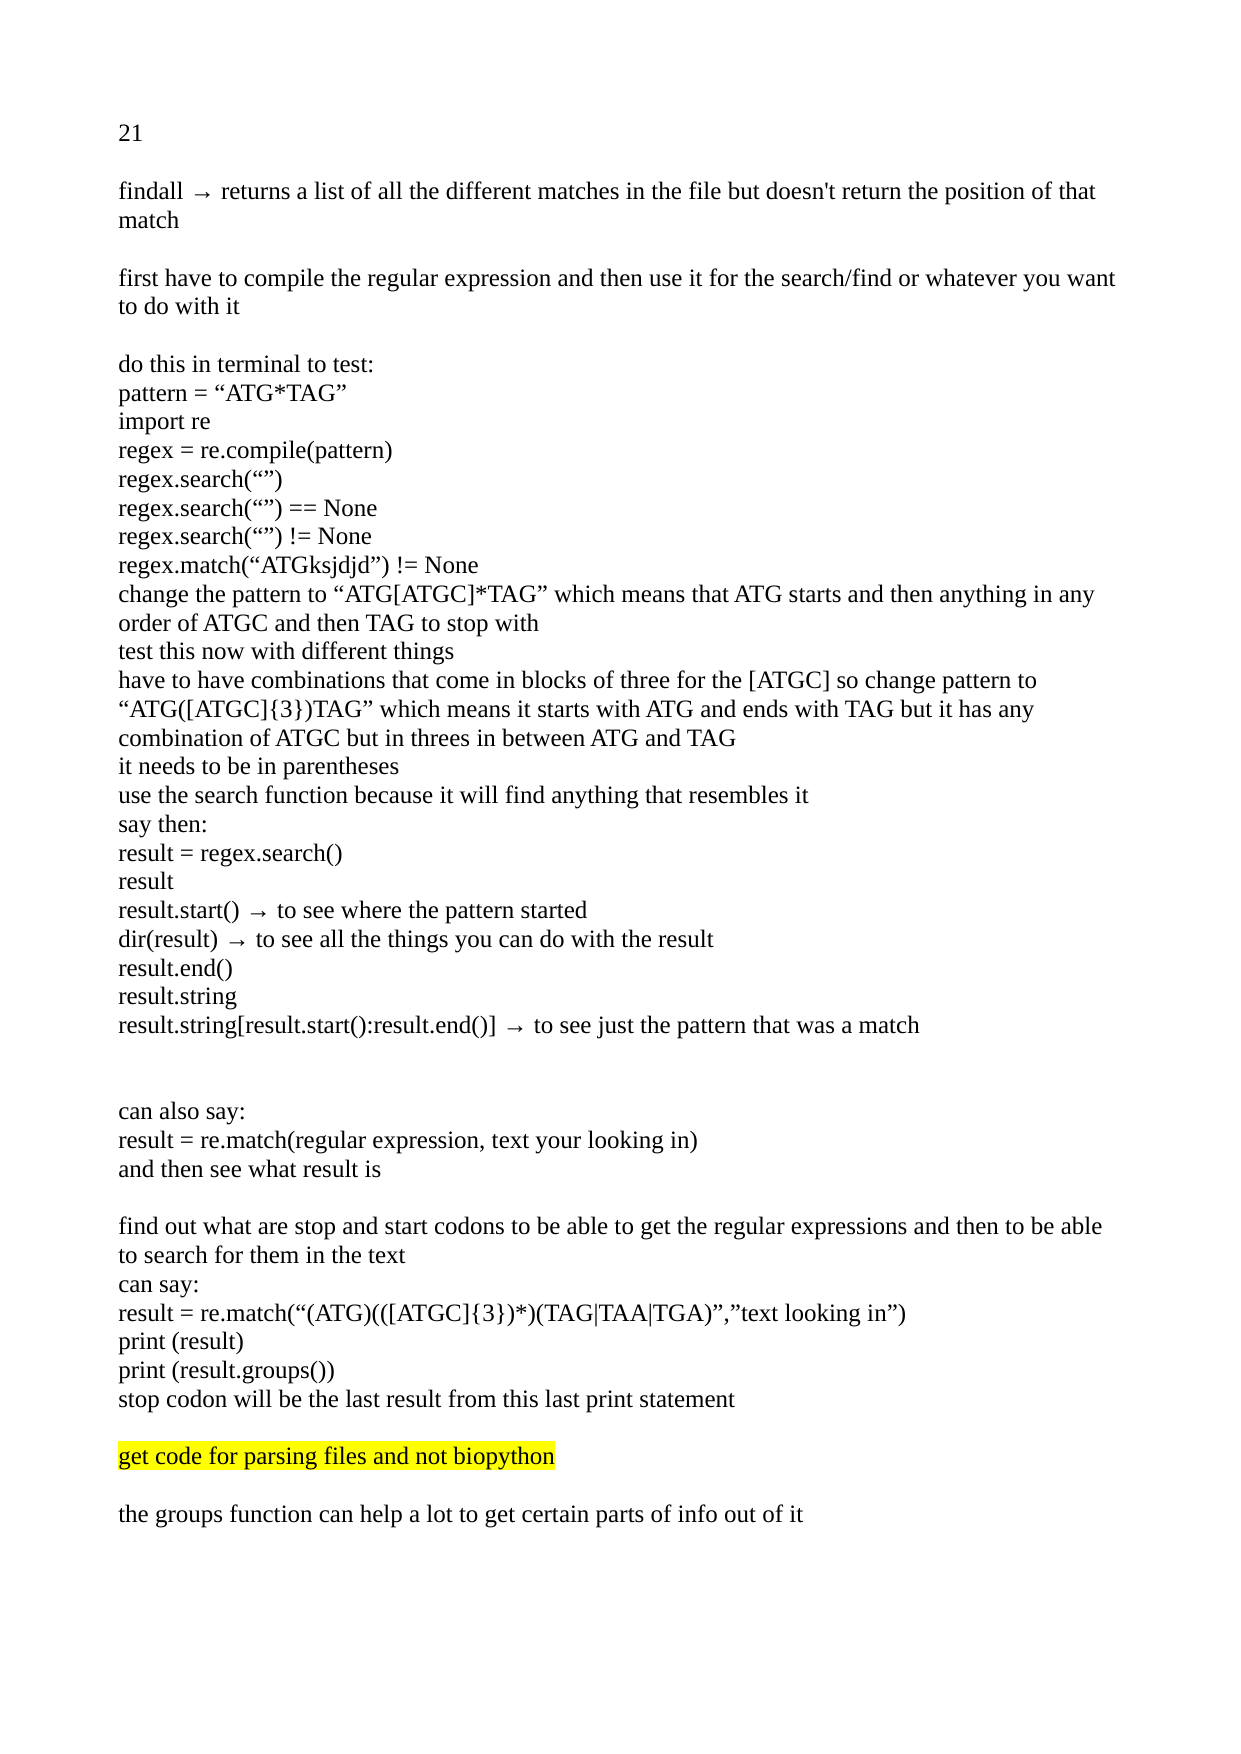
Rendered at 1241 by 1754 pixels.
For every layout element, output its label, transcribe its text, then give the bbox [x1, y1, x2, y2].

text findall → returns a list of all the different matches in the file but doesn't return the position of that match [118, 176, 1122, 234]
text print (result.groups()) [118, 1355, 1122, 1384]
text use the search function because it will find anything that resembles it [118, 780, 1122, 809]
text test this now with different things [118, 636, 1122, 665]
text result [118, 866, 1122, 895]
text do this in terminal to test: [118, 349, 1122, 378]
text and then see what result is [118, 1154, 1122, 1183]
text find out what are stop and start codons to be able to get the regular expressions and then to be able to search for them in the text [118, 1211, 1122, 1269]
text result = regex.search() [118, 838, 1122, 866]
text regex.search(“”) == None [118, 493, 1122, 521]
text it needs to be in parentheses [118, 751, 1122, 780]
text regex.search(“”) != None [118, 521, 1122, 550]
text get code for parsing files and not biopython [118, 1441, 1122, 1470]
text result = re.match(regular expression, text your looking in) [118, 1125, 1122, 1154]
text regex = re.compile(pattern) [118, 435, 1122, 464]
text result.string [118, 981, 1122, 1010]
text can say: [118, 1269, 1122, 1298]
text print (result) [118, 1326, 1122, 1355]
text the groups function can help a lot to get certain parts of info out of it [118, 1499, 1122, 1528]
text regex.match(“ATGksjdjd”) != None [118, 550, 1122, 579]
text dir(result) → to see all the things you can do with the result [118, 924, 1122, 953]
text stop codon will be the last result from this last print statement [118, 1384, 1122, 1413]
text result.end() [118, 953, 1122, 981]
text import re [118, 406, 1122, 435]
text regex.search(“”) [118, 464, 1122, 493]
text result.start() → to see where the pattern started [118, 895, 1122, 924]
text result = re.match(“(ATG)(([ATGC]{3})*)(TAG|TAA|TGA)”,”text looking in”) [118, 1298, 1122, 1326]
text pattern = “ATG*TAG” [118, 378, 1122, 406]
text change the pattern to “ATG[ATGC]*TAG” which means that ATG starts and then anything in any order of ATGC and then TAG to stop with [118, 579, 1122, 636]
text say then: [118, 809, 1122, 838]
text can also say: [118, 1096, 1122, 1125]
text result.string[result.start():result.end()] → to see just the pattern that was a match [118, 1010, 1122, 1039]
text first have to compile the regular expression and then use it for the search/find or whatever you want to do with it [118, 263, 1122, 320]
text have to have combinations that come in blocks of three for the [ATGC] so change pattern to “ATG([ATGC]{3})TAG” which means it starts with ATG and ends with TAG but it has any combination of ATGC but in threes in between ATG and TAG [118, 665, 1122, 751]
